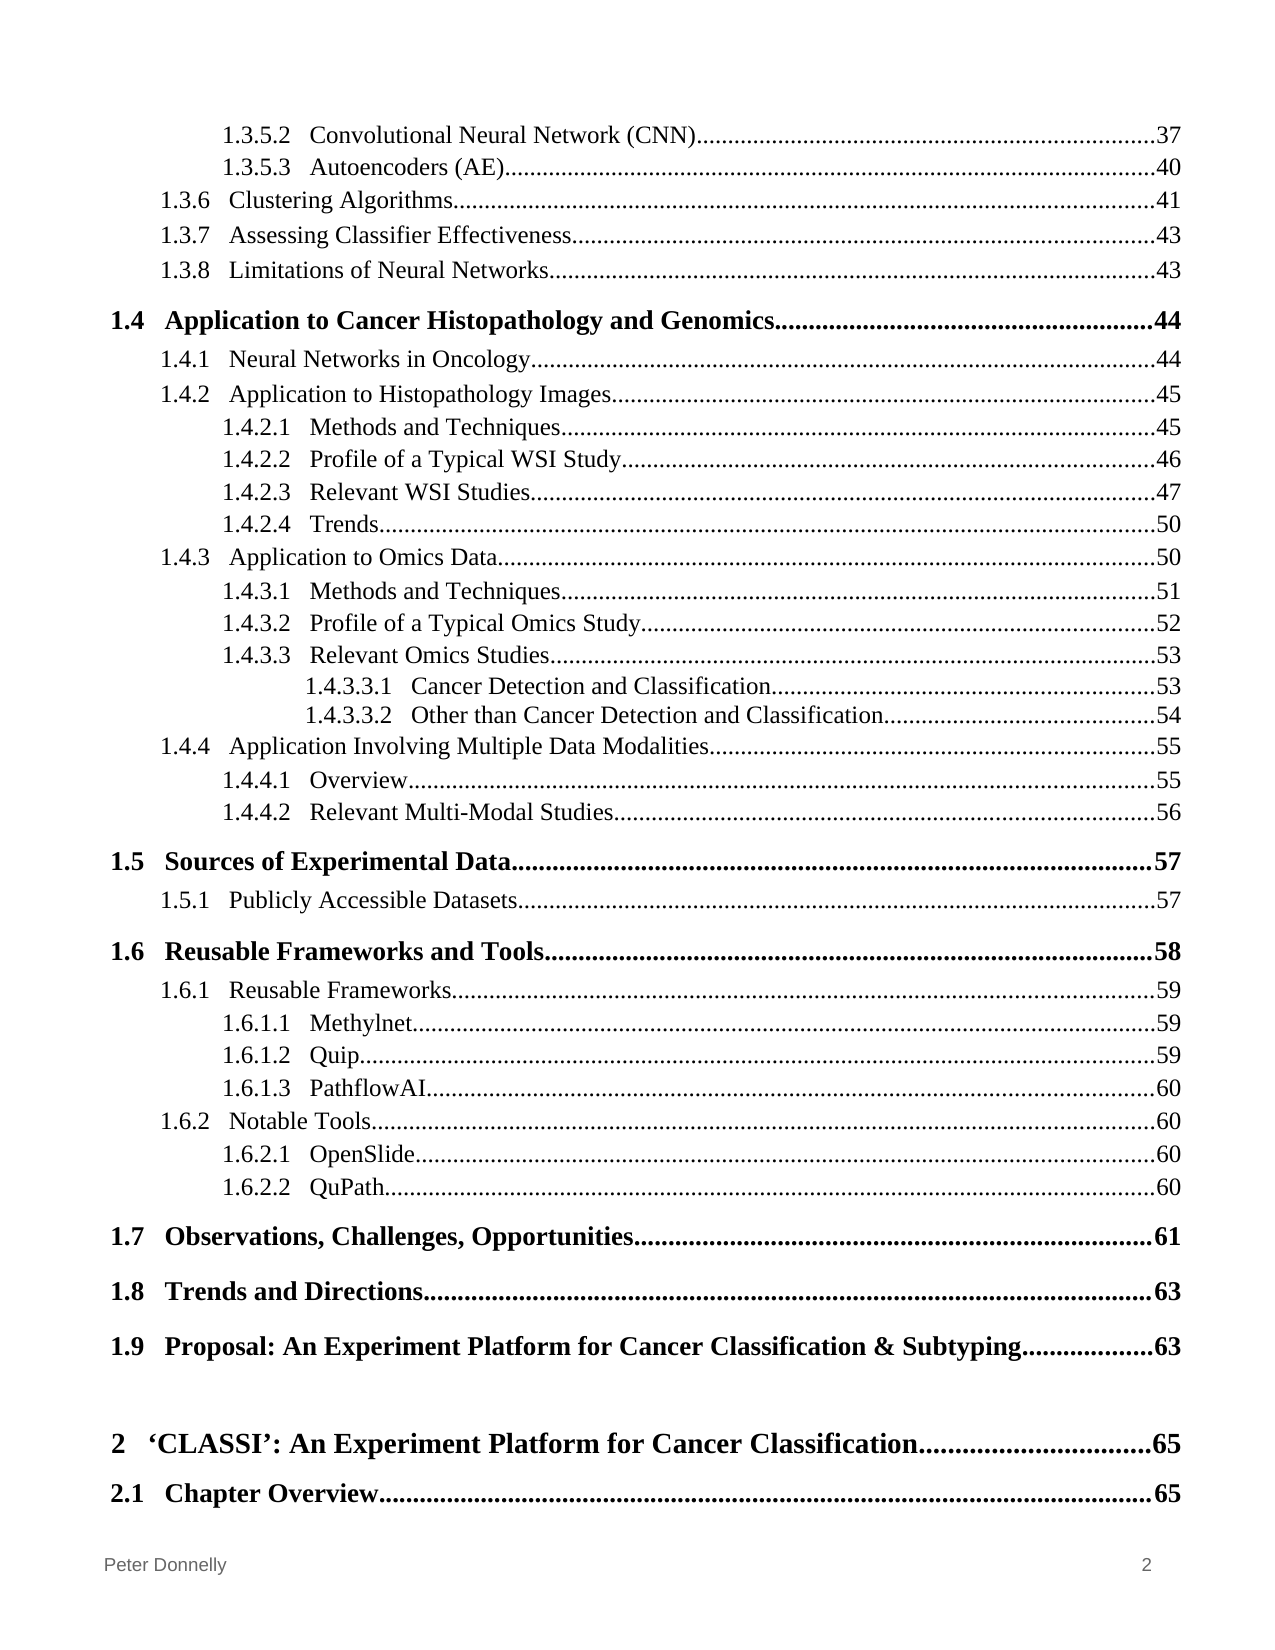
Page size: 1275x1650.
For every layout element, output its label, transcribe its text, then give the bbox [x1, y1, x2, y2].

text 1.4.3.1 Methods and Techniques 51 [216, 576, 1181, 604]
text 1.4.2 Application to Histopathology Images 45 [154, 379, 1181, 407]
text 1.4.3.2 Profile of a Typical Omics Study 52 [216, 608, 1181, 637]
text 1.4.2.4 Trends 50 [216, 509, 1181, 538]
text 1.4.4 Application Involving Multiple Data Modalities 55 [154, 731, 1181, 760]
text 1.3.5.2 Convolutional Neural Network (CNN) 37 [216, 120, 1181, 148]
text 1.6.2.1 OpenSlide 60 [216, 1139, 1181, 1168]
text 1.3.6 Clustering Algorithms 41 [154, 186, 1181, 214]
text 2.1 Chapter Overview 65 [103, 1477, 1181, 1508]
text 1.6.1.1 Methylnet 59 [216, 1008, 1181, 1037]
text 1.5 Sources of Experimental Data 57 [103, 845, 1181, 876]
text 1.4.2.1 Methods and Techniques 45 [216, 412, 1181, 441]
text 1.4.3.3 Relevant Omics Studies 53 [216, 640, 1181, 669]
text 1.4.3 Application to Omics Data 50 [154, 542, 1181, 571]
text 1.6.2.2 QuPath 60 [216, 1172, 1181, 1201]
text 1.3.8 Limitations of Neural Networks 43 [154, 255, 1181, 283]
text 1.3.5.3 Autoencoders (AE) 40 [216, 152, 1181, 181]
text 1.4.3.3.1 Cancer Detection and Classification 53 [298, 671, 1181, 700]
text 1.6.2 Notable Tools 60 [154, 1106, 1181, 1135]
text 1.4 Application to Cancer Histopathology and Genomics 44 [103, 304, 1181, 335]
text 1.6.1.2 Quip 59 [216, 1040, 1181, 1069]
text 1.4.2.3 Relevant WSI Studies 47 [216, 477, 1181, 505]
text 1.6.1 Reusable Frameworks 59 [154, 975, 1181, 1003]
text 1.5.1 Publicly Accessible Datasets 57 [154, 885, 1181, 914]
text 1.4.4.1 Overview. 55 [216, 765, 1181, 793]
text 2 ‘CLASSI’: An Experiment Platform for Cancer Classification 65 [103, 1426, 1181, 1459]
text 1.6 Reusable Frameworks and Tools 58 [103, 935, 1181, 966]
text 1.7 Observations, Challenges, Opportunities 61 [103, 1220, 1181, 1251]
text 1.4.3.3.2 Other than Cancer Detection and Classification 54 [298, 700, 1181, 728]
text 1.3.7 Assessing Classifier Effectiveness 43 [154, 220, 1181, 249]
text 1.4.4.2 Relevant Multi-Modal Studies 56 [216, 797, 1181, 826]
text 1.9 Proposal: An Experiment Platform for Cancer Classification & Subtyping 63 [103, 1330, 1181, 1361]
text 1.6.1.3 PathflowAI 60 [216, 1073, 1181, 1101]
text 1.4.2.2 Profile of a Typical WSI Study 46 [216, 444, 1181, 473]
text 1.4.1 Neural Networks in Oncology 44 [154, 344, 1181, 373]
text 1.8 Trends and Directions 63 [103, 1275, 1181, 1306]
